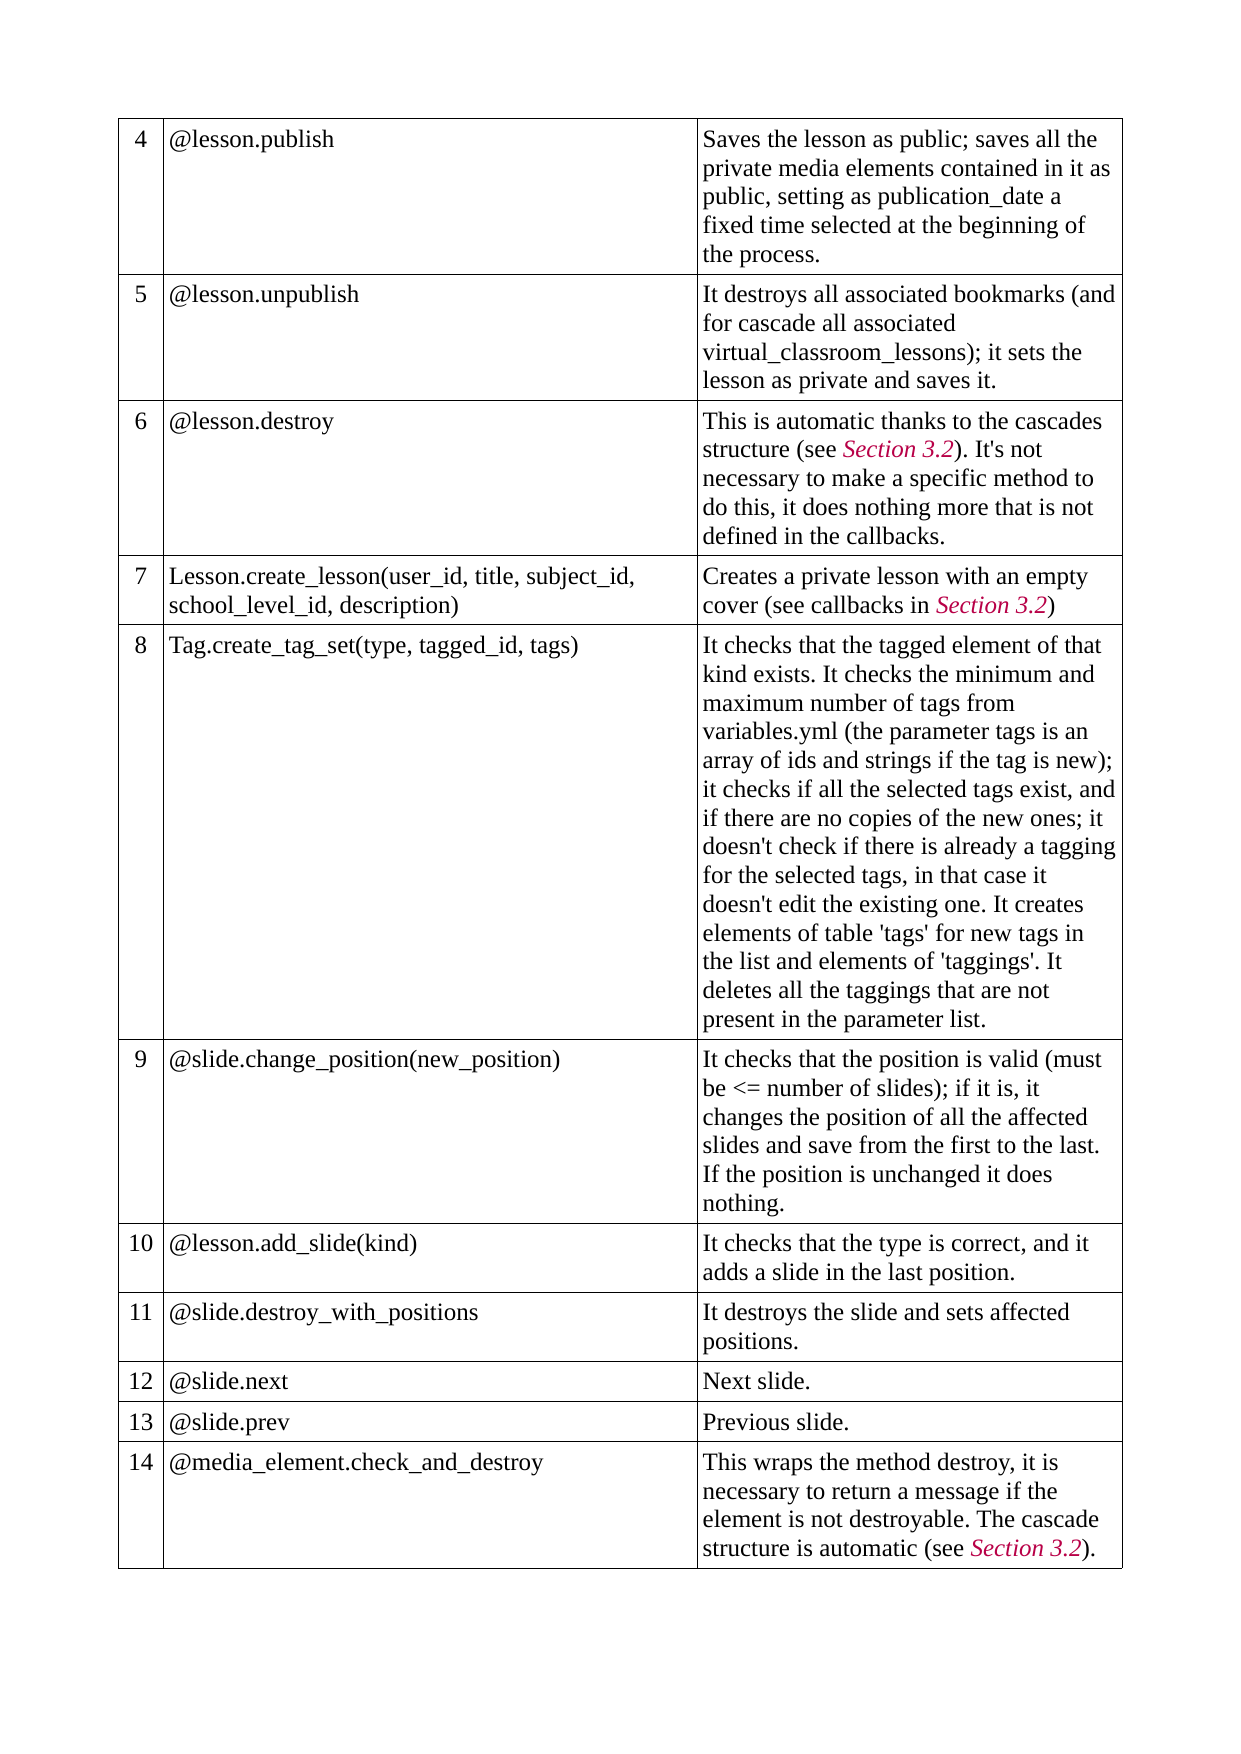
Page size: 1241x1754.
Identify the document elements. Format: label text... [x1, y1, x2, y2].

table_cell 9 [119, 1040, 163, 1222]
table_cell 13 [119, 1402, 163, 1441]
table_cell Tag.create_tag_set(type, tagged_id, tags) [164, 625, 697, 1038]
table_cell @slide.prev [164, 1402, 697, 1441]
table_cell Creates a private lesson with an empty cover (see callbacks in Section 3.2) [698, 556, 1122, 624]
table_cell 8 [119, 625, 163, 1038]
table_cell 4 [119, 119, 163, 273]
table_cell @slide.change_position(new_position) [164, 1040, 697, 1222]
table_cell It checks that the type is correct, and it adds a slide in the last position. [698, 1224, 1122, 1292]
table_cell Lesson.create_lesson(user_id, title, subject_id, school_level_id, description) [164, 556, 697, 624]
table_cell 14 [119, 1442, 163, 1568]
table_cell @media_element.check_and_destroy [164, 1442, 697, 1568]
table_cell 11 [119, 1293, 163, 1361]
table_cell @slide.next [164, 1362, 697, 1401]
table_cell This is automatic thanks to the cascades structure (see Section 3.2). It's not necessary to make a specific method to do this, it does nothing more that is not defined in the callbacks. [698, 401, 1122, 555]
table_cell @lesson.publish [164, 119, 697, 273]
table_cell 6 [119, 401, 163, 555]
table_cell 12 [119, 1362, 163, 1401]
table_cell @lesson.unpublish [164, 275, 697, 400]
table_cell @slide.destroy_with_positions [164, 1293, 697, 1361]
table_cell Saves the lesson as public; saves all the private media elements contained in it as public, setting as publication_date a fixed time selected at the beginning of the process. [698, 119, 1122, 273]
table_cell This wraps the method destroy, it is necessary to return a message if the element is not destroyable. The cascade structure is automatic (see Section 3.2). [698, 1442, 1122, 1568]
table_cell 10 [119, 1224, 163, 1292]
table_cell 7 [119, 556, 163, 624]
table_cell Next slide. [698, 1362, 1122, 1401]
table_cell @lesson.destroy [164, 401, 697, 555]
table_cell It destroys the slide and sets affected positions. [698, 1293, 1122, 1361]
table_cell 5 [119, 275, 163, 400]
table_cell It checks that the tagged element of that kind exists. It checks the minimum and maximum number of tags from variables.yml (the parameter tags is an array of ids and strings if the tag is new); it checks if all the selected tags exist, and if there are no copies of the new ones; it doesn't check if there is already a tagging for the selected tags, in that case it doesn't edit the existing one. It creates elements of table 'tags' for new tags in the list and elements of 'taggings'. It deletes all the taggings that are not present in the parameter list. [698, 625, 1122, 1038]
table_cell It destroys all associated bookmarks (and for cascade all associated virtual_classroom_lessons); it sets the lesson as private and saves it. [698, 275, 1122, 400]
table_cell @lesson.add_slide(kind) [164, 1224, 697, 1292]
table_cell It checks that the position is valid (must be <= number of slides); if it is, it changes the position of all the affected slides and save from the first to the last. If the position is unchanged it does nothing. [698, 1040, 1122, 1222]
table_cell Previous slide. [698, 1402, 1122, 1441]
